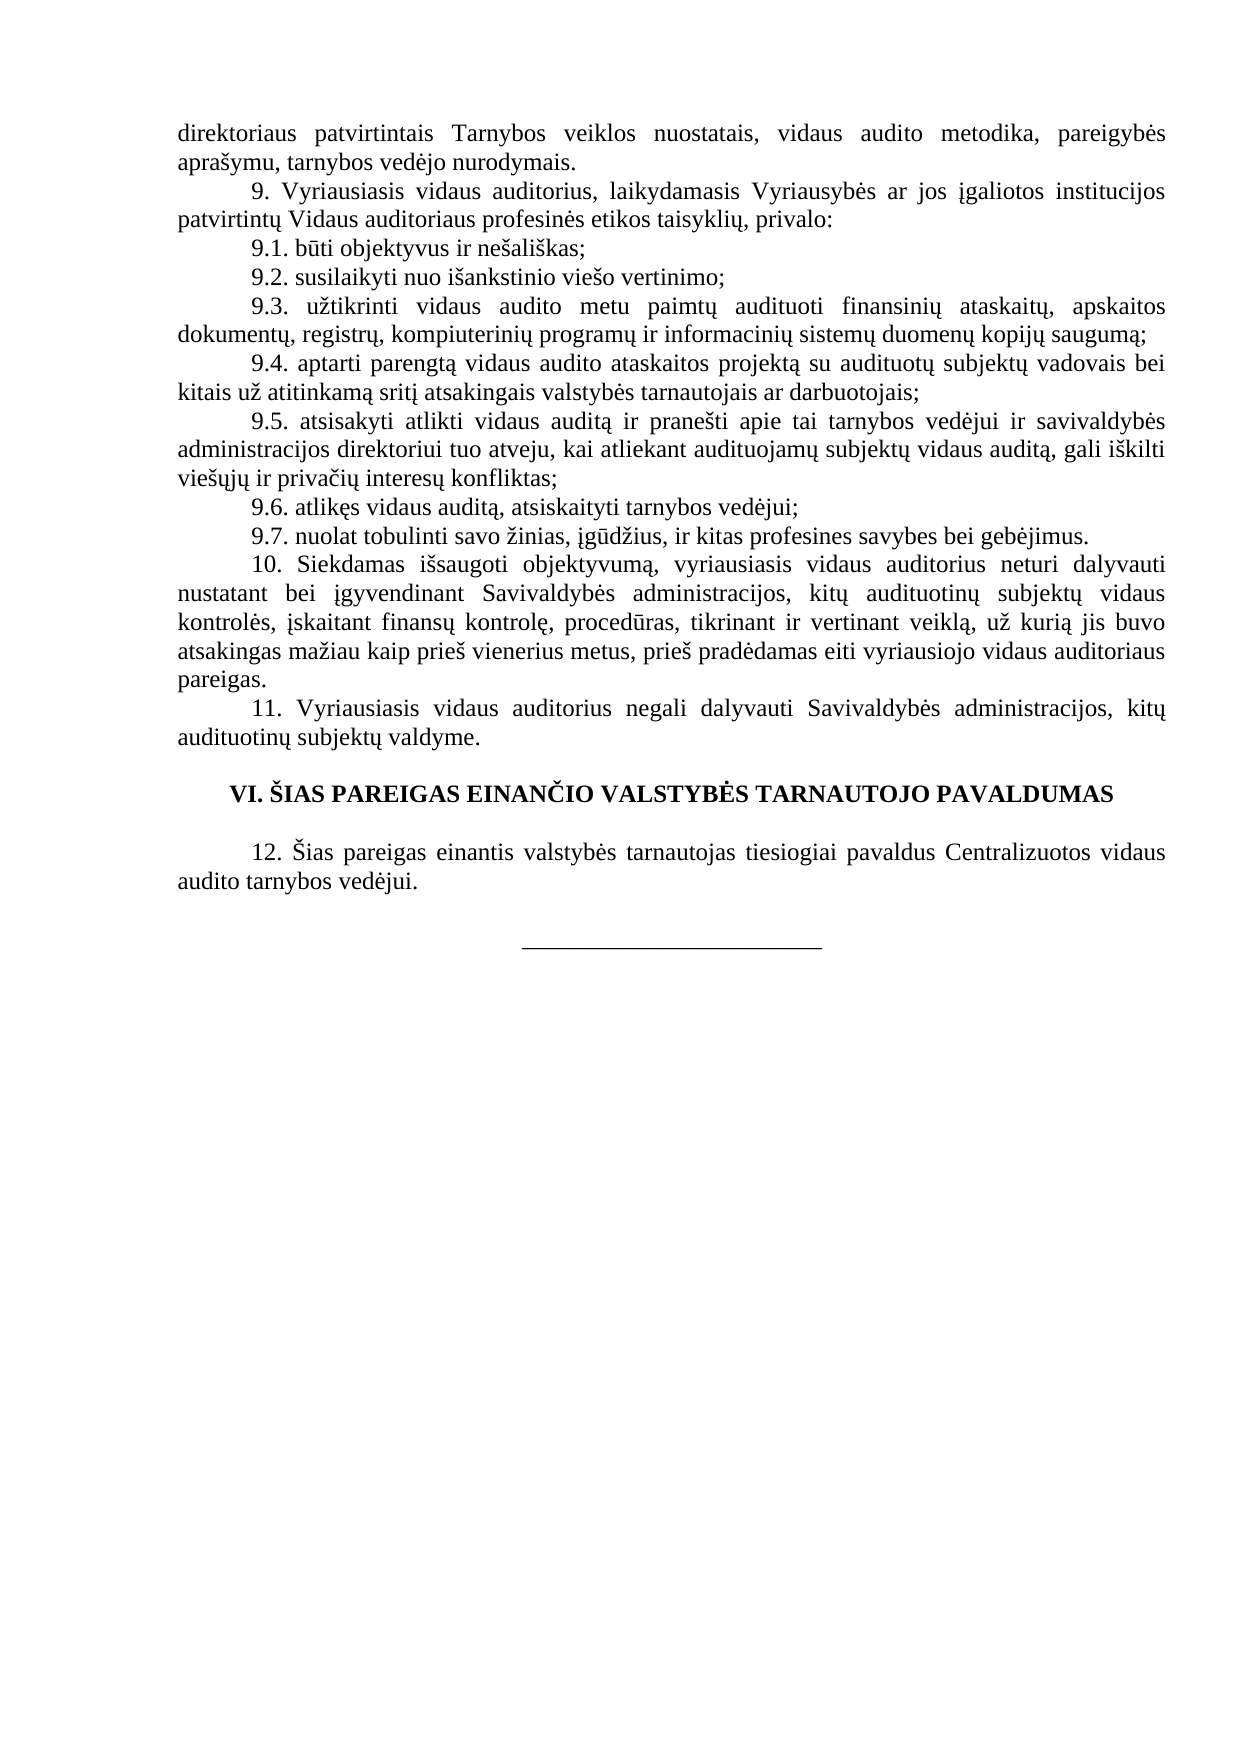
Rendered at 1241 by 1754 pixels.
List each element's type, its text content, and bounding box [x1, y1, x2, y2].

text 9.7. nuolat tobulinti savo žinias, įgūdžius, ir kitas profesines savybes bei gebėjimus. [177, 521, 1167, 549]
text ________________________ [177, 923, 1167, 952]
text direktoriaus patvirtintais Tarnybos veiklos nuostatais, vidaus audito metodika, pareigybės aprašymu, tarnybos vedėjo nurodymais. [177, 118, 1167, 176]
text 9.5. atsisakyti atlikti vidaus auditą ir pranešti apie tai tarnybos vedėjui ir savivaldybės administracijos direktoriui tuo atveju, kai atliekant audituojamų subjektų vidaus auditą, gali iškilti viešųjų ir privačių interesų konfliktas; [177, 406, 1167, 492]
text 9.6. atlikęs vidaus auditą, atsiskaityti tarnybos vedėjui; [177, 492, 1167, 521]
text 12. Šias pareigas einantis valstybės tarnautojas tiesiogiai pavaldus Centralizuotos vidaus audito tarnybos vedėjui. [177, 837, 1167, 894]
text 9.3. užtikrinti vidaus audito metu paimtų audituoti finansinių ataskaitų, apskaitos dokumentų, registrų, kompiuterinių programų ir informacinių sistemų duomenų kopijų saugumą; [177, 291, 1167, 348]
text 11. Vyriausiasis vidaus auditorius negali dalyvauti Savivaldybės administracijos, kitų audituotinų subjektų valdyme. [177, 693, 1167, 751]
text 9.4. aptarti parengtą vidaus audito ataskaitos projektą su audituotų subjektų vadovais bei kitais už atitinkamą sritį atsakingais valstybės tarnautojais ar darbuotojais; [177, 348, 1167, 406]
text 9.1. būti objektyvus ir nešališkas; [177, 233, 1167, 262]
text VI. ŠIAS PAREIGAS EINANČIO VALSTYBĖS TARNAUTOJO PAVALDUMAS [177, 779, 1167, 808]
text 10. Siekdamas išsaugoti objektyvumą, vyriausiasis vidaus auditorius neturi dalyvauti nustatant bei įgyvendinant Savivaldybės administracijos, kitų audituotinų subjektų vidaus kontrolės, įskaitant finansų kontrolę, procedūras, tikrinant ir vertinant veiklą, už kurią jis buvo atsakingas mažiau kaip prieš vienerius metus, prieš pradėdamas eiti vyriausiojo vidaus auditoriaus pareigas. [177, 549, 1167, 693]
text 9. Vyriausiasis vidaus auditorius, laikydamasis Vyriausybės ar jos įgaliotos institucijos patvirtintų Vidaus auditoriaus profesinės etikos taisyklių, privalo: [177, 176, 1167, 233]
text 9.2. susilaikyti nuo išankstinio viešo vertinimo; [177, 262, 1167, 291]
